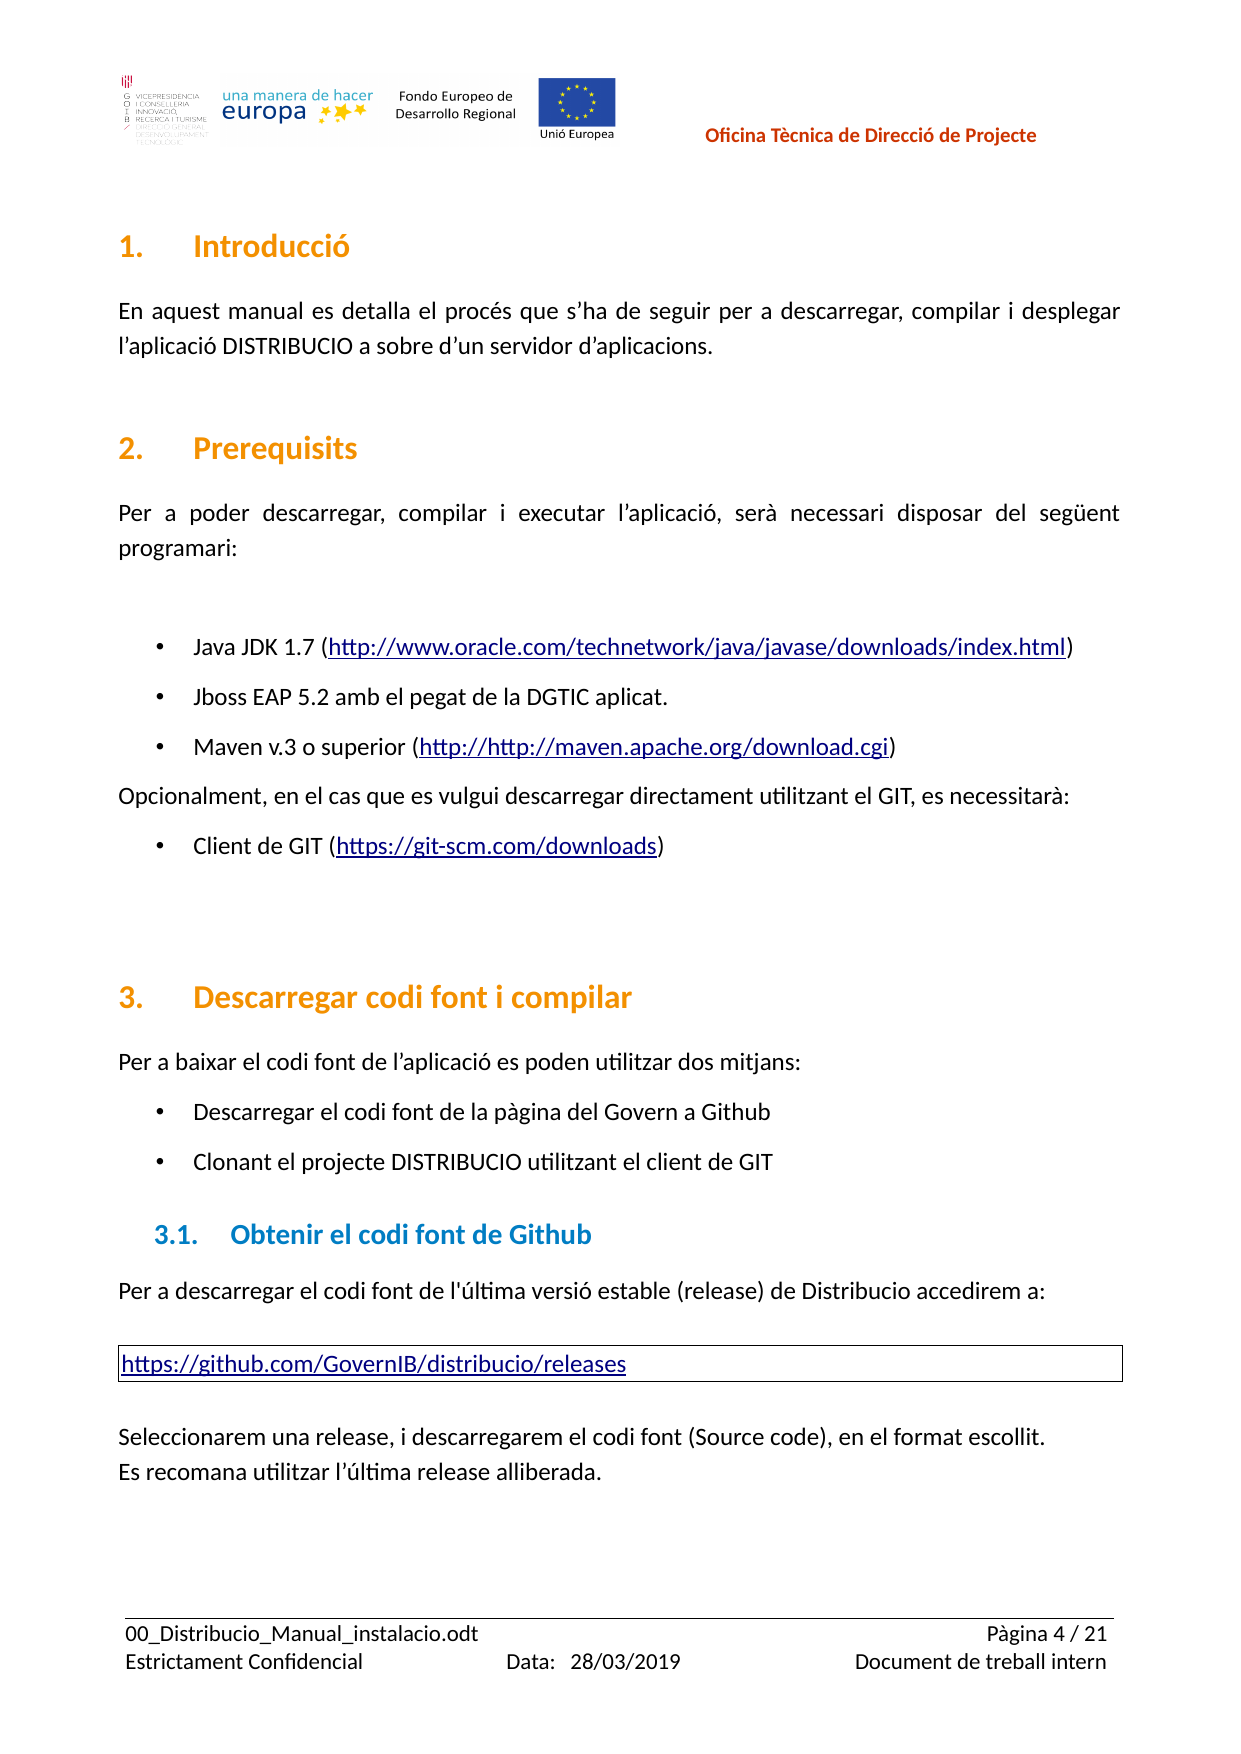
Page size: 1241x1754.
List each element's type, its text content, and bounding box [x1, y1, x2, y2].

text Per a baixar el codi font de l’aplicació es poden utilitzar dos mitjans: [118, 1046, 1122, 1077]
list Maven v.3 o superior (http://http://maven.apache.org/download.cgi) [156, 731, 1122, 761]
subtitle Obtenir el codi font de Github [153, 1216, 1122, 1251]
list Descarregar el codi font de la pàgina del Govern a Github [156, 1096, 1122, 1127]
text https://github.com/GovernIB/distribucio/releases [119, 1346, 1122, 1381]
list Java JDK 1.7 (http://www.oracle.com/technetwork/java/javase/downloads/index.html) [156, 631, 1122, 662]
text En aquest manual es detalla el procés que s’ha de seguir per a descarregar, compilar i desplegar l’aplicació DISTRIBUCIO a sobre d’un servidor d’aplicacions. [118, 295, 1122, 361]
picture [118, 73, 213, 147]
picture [219, 73, 621, 147]
list Clonant el projecte DISTRIBUCIO utilitzant el client de GIT [156, 1146, 1122, 1176]
text Per a poder descarregar, compilar i executar l’aplicació, serà necessari disposar del següent programari: [118, 497, 1122, 563]
text Seleccionarem una release, i descarregarem el codi font (Source code), en el format escollit. [118, 1421, 1122, 1452]
list Jboss EAP 5.2 amb el pegat de la DGTIC aplicat. [156, 681, 1122, 712]
text Es recomana utilitzar l’última release alliberada. [118, 1456, 1122, 1487]
text Opcionalment, en el cas que es vulgui descarregar directament utilitzant el GIT, es necessitarà: [118, 780, 1122, 811]
subtitle Descarregar codi font i compilar [118, 976, 1122, 1017]
subtitle Prerequisits [118, 427, 1122, 468]
subtitle Introducció [118, 225, 1122, 266]
list Client de GIT (https://git-scm.com/downloads) [156, 830, 1122, 860]
text Per a descarregar el codi font de l'última versió estable (release) de Distribucio accedirem a: [118, 1275, 1122, 1306]
